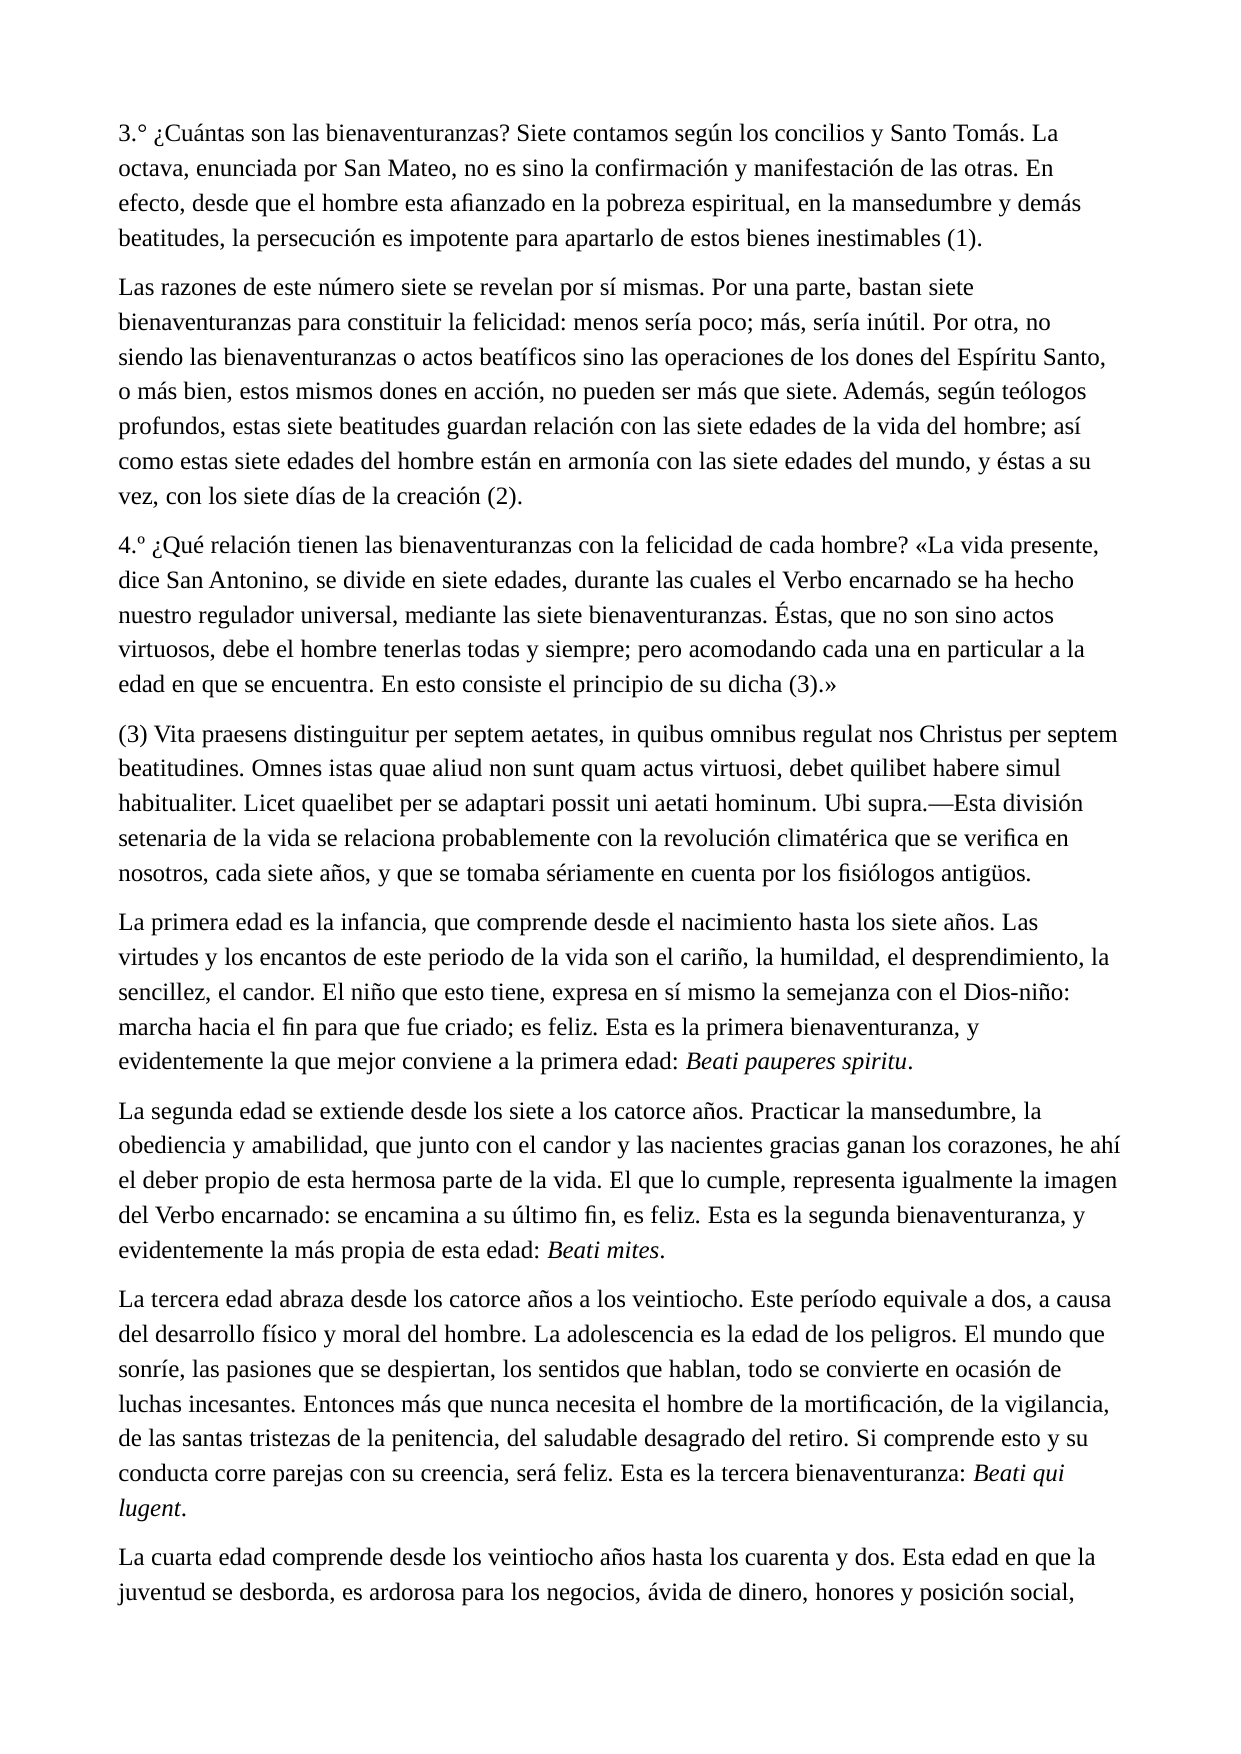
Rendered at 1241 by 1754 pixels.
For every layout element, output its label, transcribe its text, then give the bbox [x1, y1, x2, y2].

text La tercera edad abraza desde los catorce años a los veintiocho. Este período equivale a dos, a causa del desarrollo físico y moral del hombre. La adolescencia es la edad de los peligros. El mundo que sonríe, las pasiones que se despiertan, los sentidos que hablan, todo se convierte en ocasión de luchas incesantes. Entonces más que nunca necesita el hombre de la mortiﬁcación, de la vigilancia, de las santas tristezas de la penitencia, del saludable desagrado del retiro. Si comprende esto y su conducta corre parejas con su creencia, será feliz. Esta es la tercera bienaventuranza: Beati qui lugent. [118, 1284, 1122, 1522]
text 4.º ¿Qué relación tienen las bienaventuranzas con la felicidad de cada hombre? «La vida presente, dice San Antonino, se divide en siete edades, durante las cuales el Verbo encarnado se ha hecho nuestro regulador universal, mediante las siete bienaventuranzas. Éstas, que no son sino actos virtuosos, debe el hombre tenerlas todas y siempre; pero acomodando cada una en particular a la edad en que se encuentra. En esto consiste el principio de su dicha (3).» [118, 530, 1122, 698]
text 3.° ¿Cuántas son las bienaventuranzas? Siete contamos según los concilios y Santo Tomás. La octava, enunciada por San Mateo, no es sino la confirmación y manifestación de las otras. En efecto, desde que el hombre esta aﬁanzado en la pobreza espiritual, en la mansedumbre y demás beatitudes, la persecución es impotente para apartarlo de estos bienes inestimables (1). [118, 118, 1122, 252]
text La primera edad es la infancia, que comprende desde el nacimiento hasta los siete años. Las virtudes y los encantos de este periodo de la vida son el cariño, la humildad, el desprendimiento, la sencillez, el candor. El niño que esto tiene, expresa en sí mismo la semejanza con el Dios-niño: marcha hacia el ﬁn para que fue criado; es feliz. Esta es la primera bienaventuranza, y evidentemente la que mejor conviene a la primera edad: Beati pauperes spiritu. [118, 907, 1122, 1075]
text La segunda edad se extiende desde los siete a los catorce años. Practicar la mansedumbre, la obediencia y amabilidad, que junto con el candor y las nacientes gracias ganan los corazones, he ahí el deber propio de esta hermosa parte de la vida. El que lo cumple, representa igualmente la imagen del Verbo encarnado: se encamina a su último ﬁn, es feliz. Esta es la segunda bienaventuranza, y evidentemente la más propia de esta edad: Beati mites. [118, 1096, 1122, 1264]
text La cuarta edad comprende desde los veintiocho años hasta los cuarenta y dos. Esta edad en que la juventud se desborda, es ardorosa para los negocios, ávida de dinero, honores y posición social, [118, 1542, 1122, 1606]
text (3) Vita praesens distinguitur per septem aetates, in quibus omnibus regulat nos Christus per septem beatitudines. Omnes istas quae aliud non sunt quam actus virtuosi, debet quilibet habere simul habitualiter. Licet quaelibet per se adaptari possit uni aetati hominum. Ubi supra.—Esta división setenaria de la vida se relaciona probablemente con la revolución climatérica que se veriﬁca en nosotros, cada siete años, y que se tomaba sériamente en cuenta por los ﬁsiólogos antigüos. [118, 718, 1122, 887]
text Las razones de este número siete se revelan por sí mismas. Por una parte, bastan siete bienaventuranzas para constituir la felicidad: menos sería poco; más, sería inútil. Por otra, no siendo las bienaventuranzas o actos beatíficos sino las operaciones de los dones del Espíritu Santo, o más bien, estos mismos dones en acción, no pueden ser más que siete. Además, según teólogos profundos, estas siete beatitudes guardan relación con las siete edades de la vida del hombre; así como estas siete edades del hombre están en armonía con las siete edades del mundo, y éstas a su vez, con los siete días de la creación (2). [118, 272, 1122, 510]
